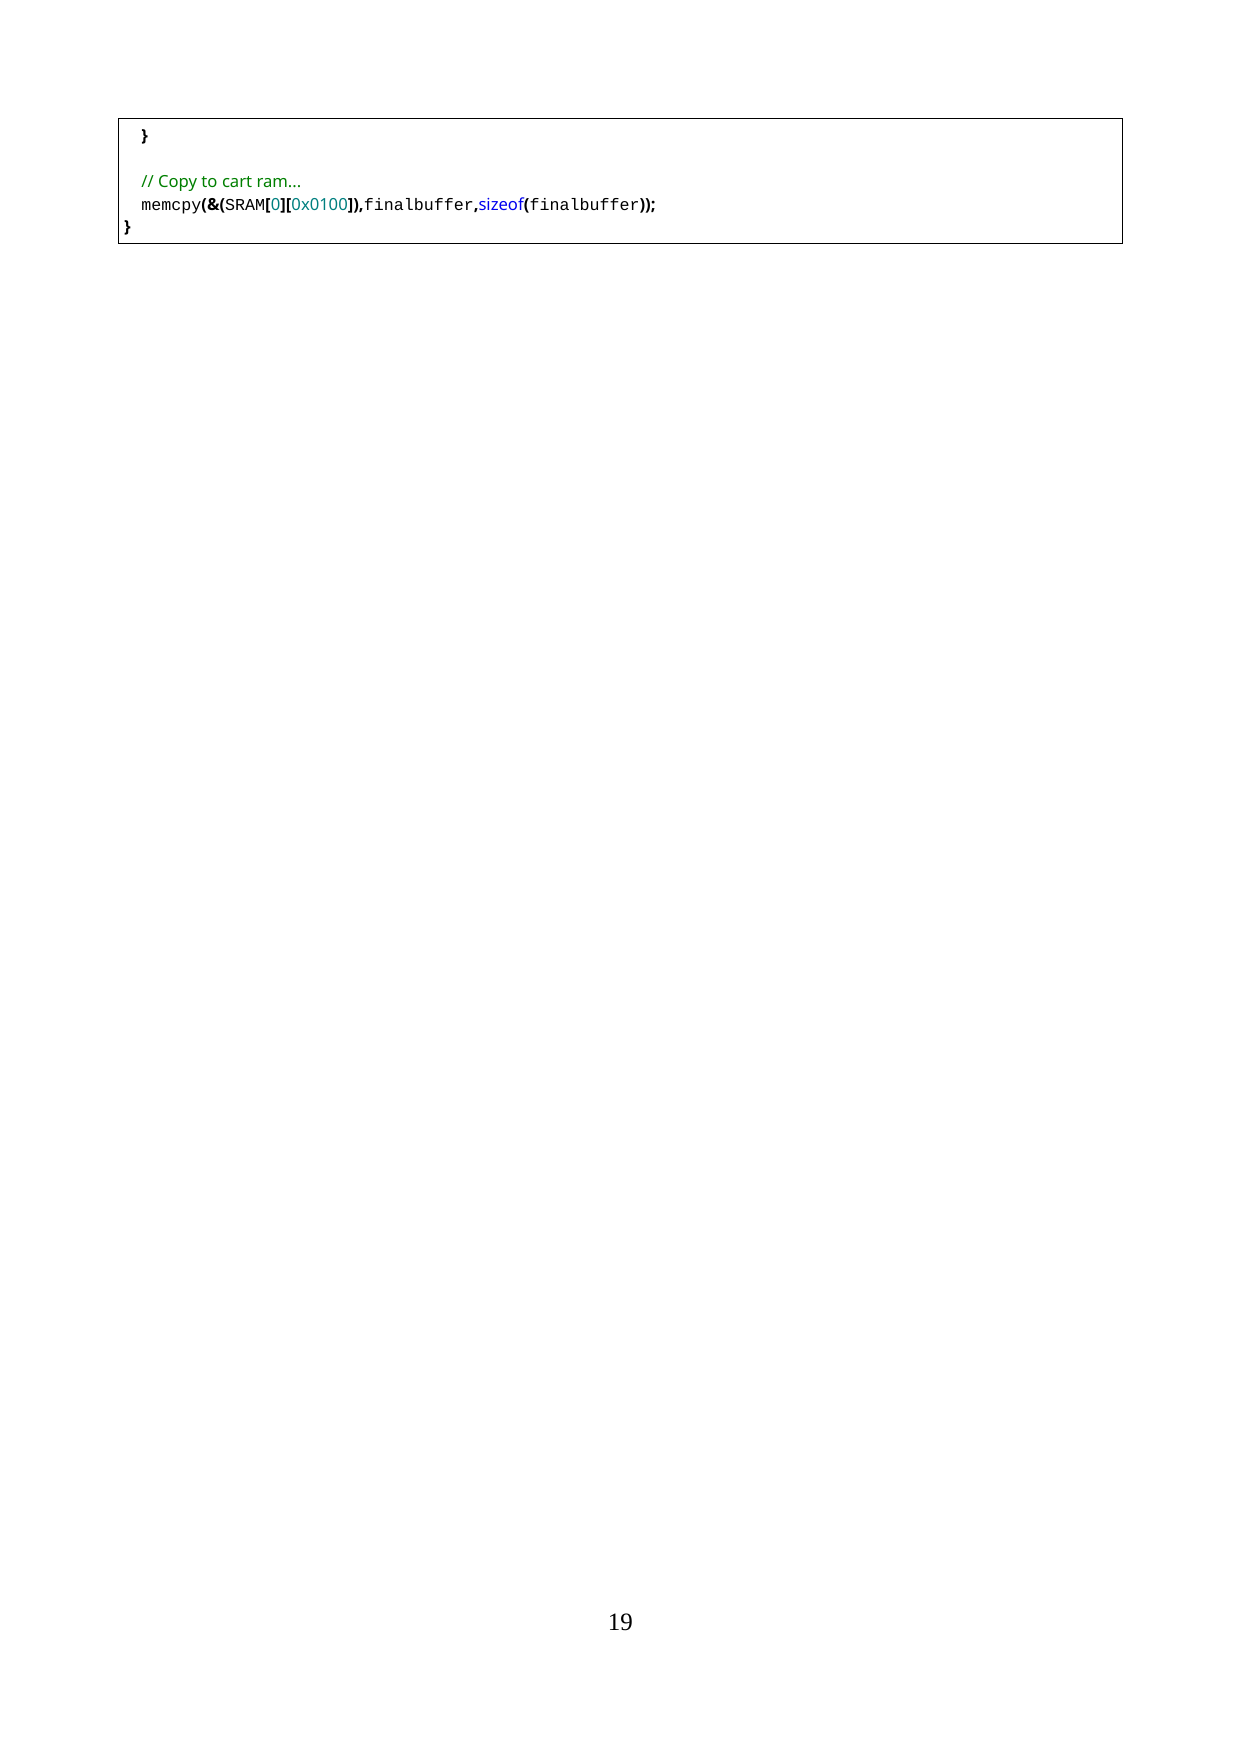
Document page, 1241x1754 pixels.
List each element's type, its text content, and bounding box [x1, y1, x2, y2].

table_header } // Copy to cart ram... memcpy(&(SRAM[0][0x0100]),finalbuffer,sizeof(finalbuffer)); } [119, 119, 1122, 243]
